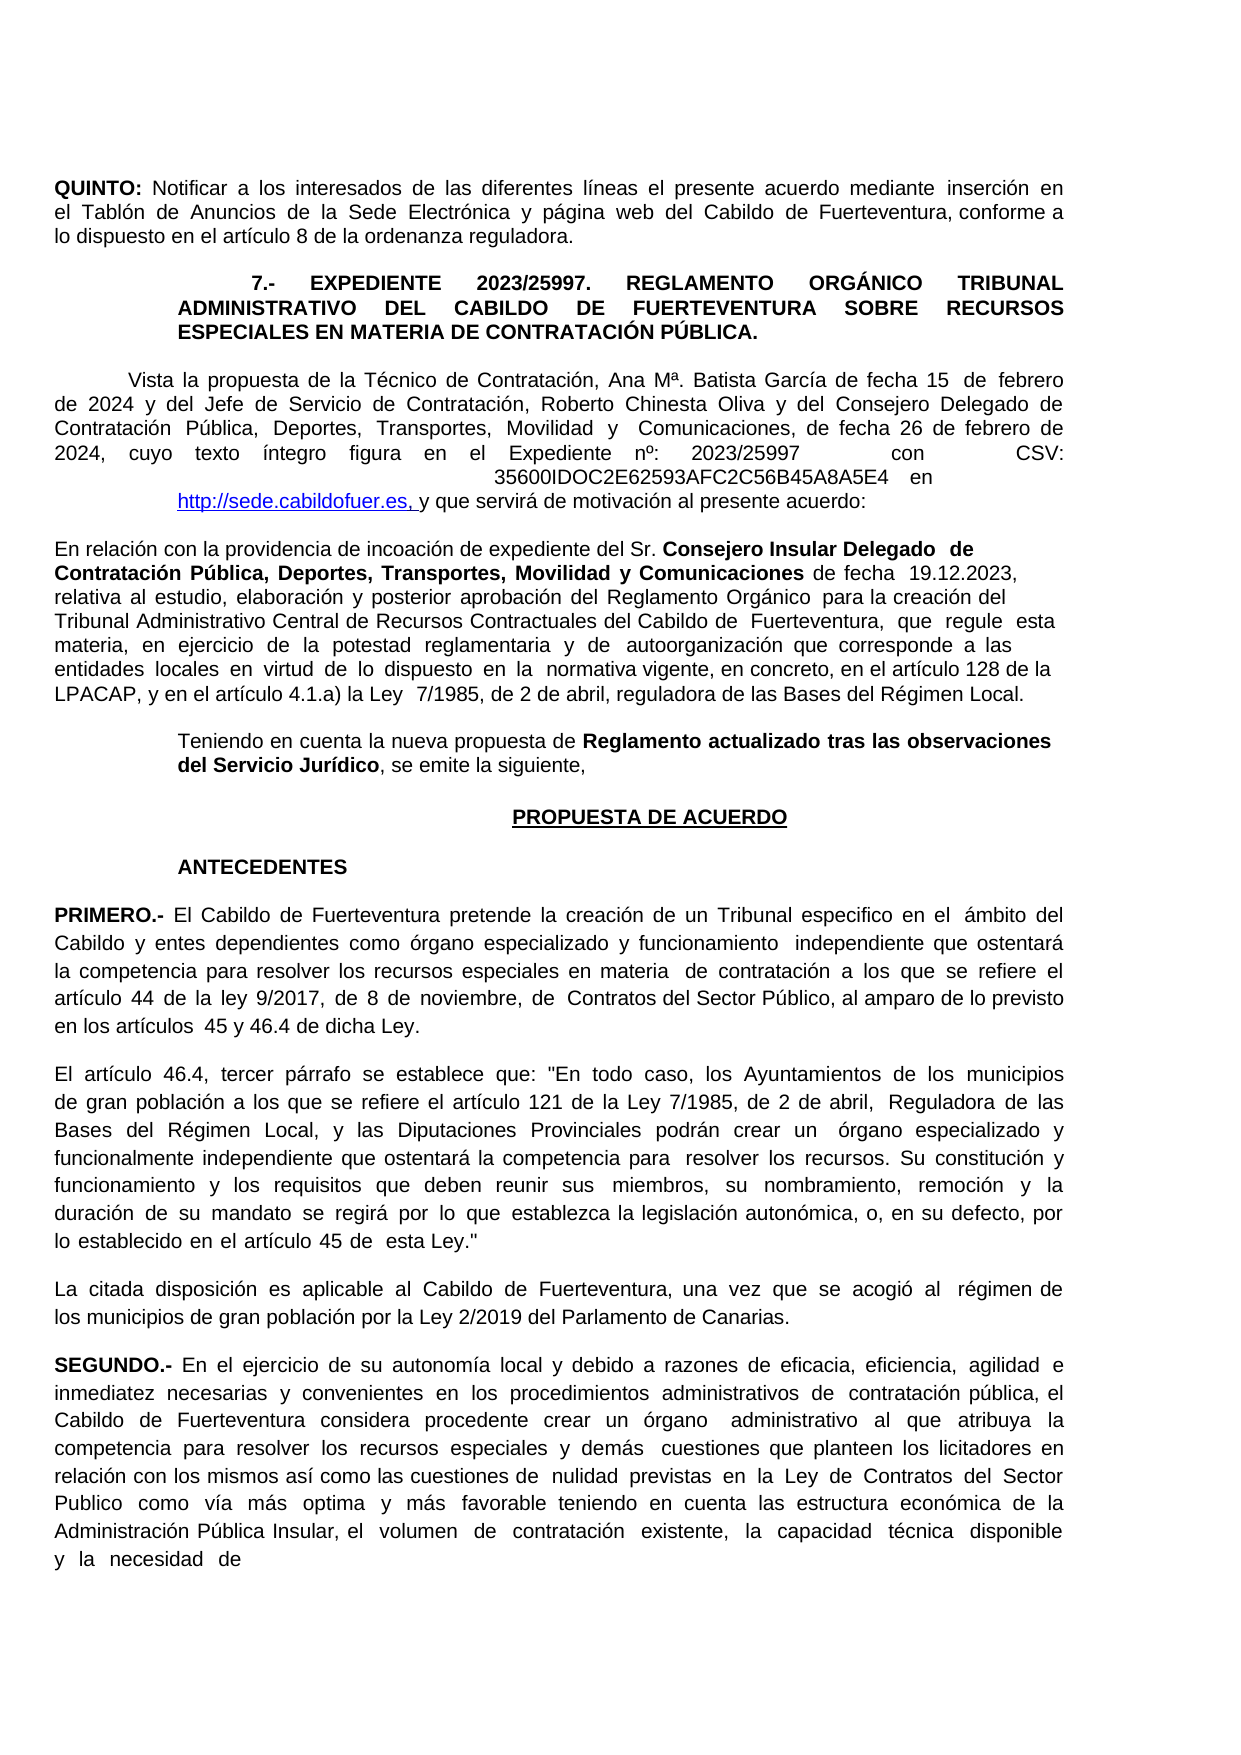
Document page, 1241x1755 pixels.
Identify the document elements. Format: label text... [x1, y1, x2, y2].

text La citada disposición es aplicable al Cabildo de Fuerteventura, una vez que se acogió al régimen de los municipios de gran población por la Ley 2/2019 del Parlamento de Canarias. [54, 1277, 1064, 1328]
text QUINTO: Notificar a los interesados de las diferentes líneas el presente acuerdo mediante inserción en el Tablón de Anuncios de la Sede Electrónica y página web del Cabildo de Fuerteventura, conforme a lo dispuesto en el artículo 8 de la ordenanza reguladora. [54, 175, 1064, 248]
text En relación con la providencia de incoación de expediente del Sr. Consejero Insular Delegado de Contratación Pública, Deportes, Transportes, Movilidad y Comunicaciones de fecha 19.12.2023, relativa al estudio, elaboración y posterior aprobación del Reglamento Orgánico para la creación del Tribunal Administrativo Central de Recursos Contractuales del Cabildo de Fuerteventura, que regule esta materia, en ejercicio de la potestad reglamentaria y de autoorganización que corresponde a las entidades locales en virtud de lo dispuesto en la normativa vigente, en concreto, en el artículo 128 de la LPACAP, y en el artículo 4.1.a) la Ley 7/1985, de 2 de abril, reguladora de las Bases del Régimen Local. [54, 536, 1064, 706]
text http://sede.cabildofuer.es, y que servirá de motivación al presente acuerdo: [177, 489, 1076, 513]
text Teniendo en cuenta la nueva propuesta de Reglamento actualizado tras las observaciones del Servicio Jurídico, se emite la siguiente, [177, 729, 1060, 777]
text SEGUNDO.- En el ejercicio de su autonomía local y debido a razones de eficacia, eficiencia, agilidad e inmediatez necesarias y convenientes en los procedimientos administrativos de contratación pública, el Cabildo de Fuerteventura considera procedente crear un órgano administrativo al que atribuya la competencia para resolver los recursos especiales y demás cuestiones que planteen los licitadores en relación con los mismos así como las cuestiones de nulidad previstas en la Ley de Contratos del Sector Publico como vía más optima y más favorable teniendo en cuenta las estructura económica de la Administración Pública Insular, el volumen de contratación existente, la capacidad técnica disponible y la necesidad de [54, 1353, 1064, 1571]
text El artículo 46.4, tercer párrafo se establece que: "En todo caso, los Ayuntamientos de los municipios de gran población a los que se refiere el artículo 121 de la Ley 7/1985, de 2 de abril, Reguladora de las Bases del Régimen Local, y las Diputaciones Provinciales podrán crear un órgano especializado y funcionalmente independiente que ostentará la competencia para resolver los recursos. Su constitución y funcionamiento y los requisitos que deben reunir sus miembros, su nombramiento, remoción y la duración de su mandato se regirá por lo que establezca la legislación autonómica, o, en su defecto, por lo establecido en el artículo 45 de esta Ley." [54, 1062, 1064, 1253]
subtitle PROPUESTA DE ACUERDO [512, 805, 1076, 829]
text Vista la propuesta de la Técnico de Contratación, Ana Mª. Batista García de fecha 15 de febrero de 2024 y del Jefe de Servicio de Contratación, Roberto Chinesta Oliva y del Consejero Delegado de Contratación Pública, Deportes, Transportes, Movilidad y Comunicaciones, de fecha 26 de febrero de 2024, cuyo texto íntegro figura en el Expediente nº: 2023/25997 con CSV: 35600IDOC2E62593AFC2C56B45A8A5E4 en [54, 368, 1064, 489]
subtitle 7.- EXPEDIENTE 2023/25997. REGLAMENTO ORGÁNICO TRIBUNAL ADMINISTRATIVO DEL CABILDO DE FUERTEVENTURA SOBRE RECURSOS ESPECIALES EN MATERIA DE CONTRATACIÓN PÚBLICA. [177, 271, 1064, 343]
text PRIMERO.- El Cabildo de Fuerteventura pretende la creación de un Tribunal especifico en el ámbito del Cabildo y entes dependientes como órgano especializado y funcionamiento independiente que ostentará la competencia para resolver los recursos especiales en materia de contratación a los que se refiere el artículo 44 de la ley 9/2017, de 8 de noviembre, de Contratos del Sector Público, al amparo de lo previsto en los artículos 45 y 46.4 de dicha Ley. [54, 903, 1064, 1038]
text ANTECEDENTES [177, 854, 1076, 878]
